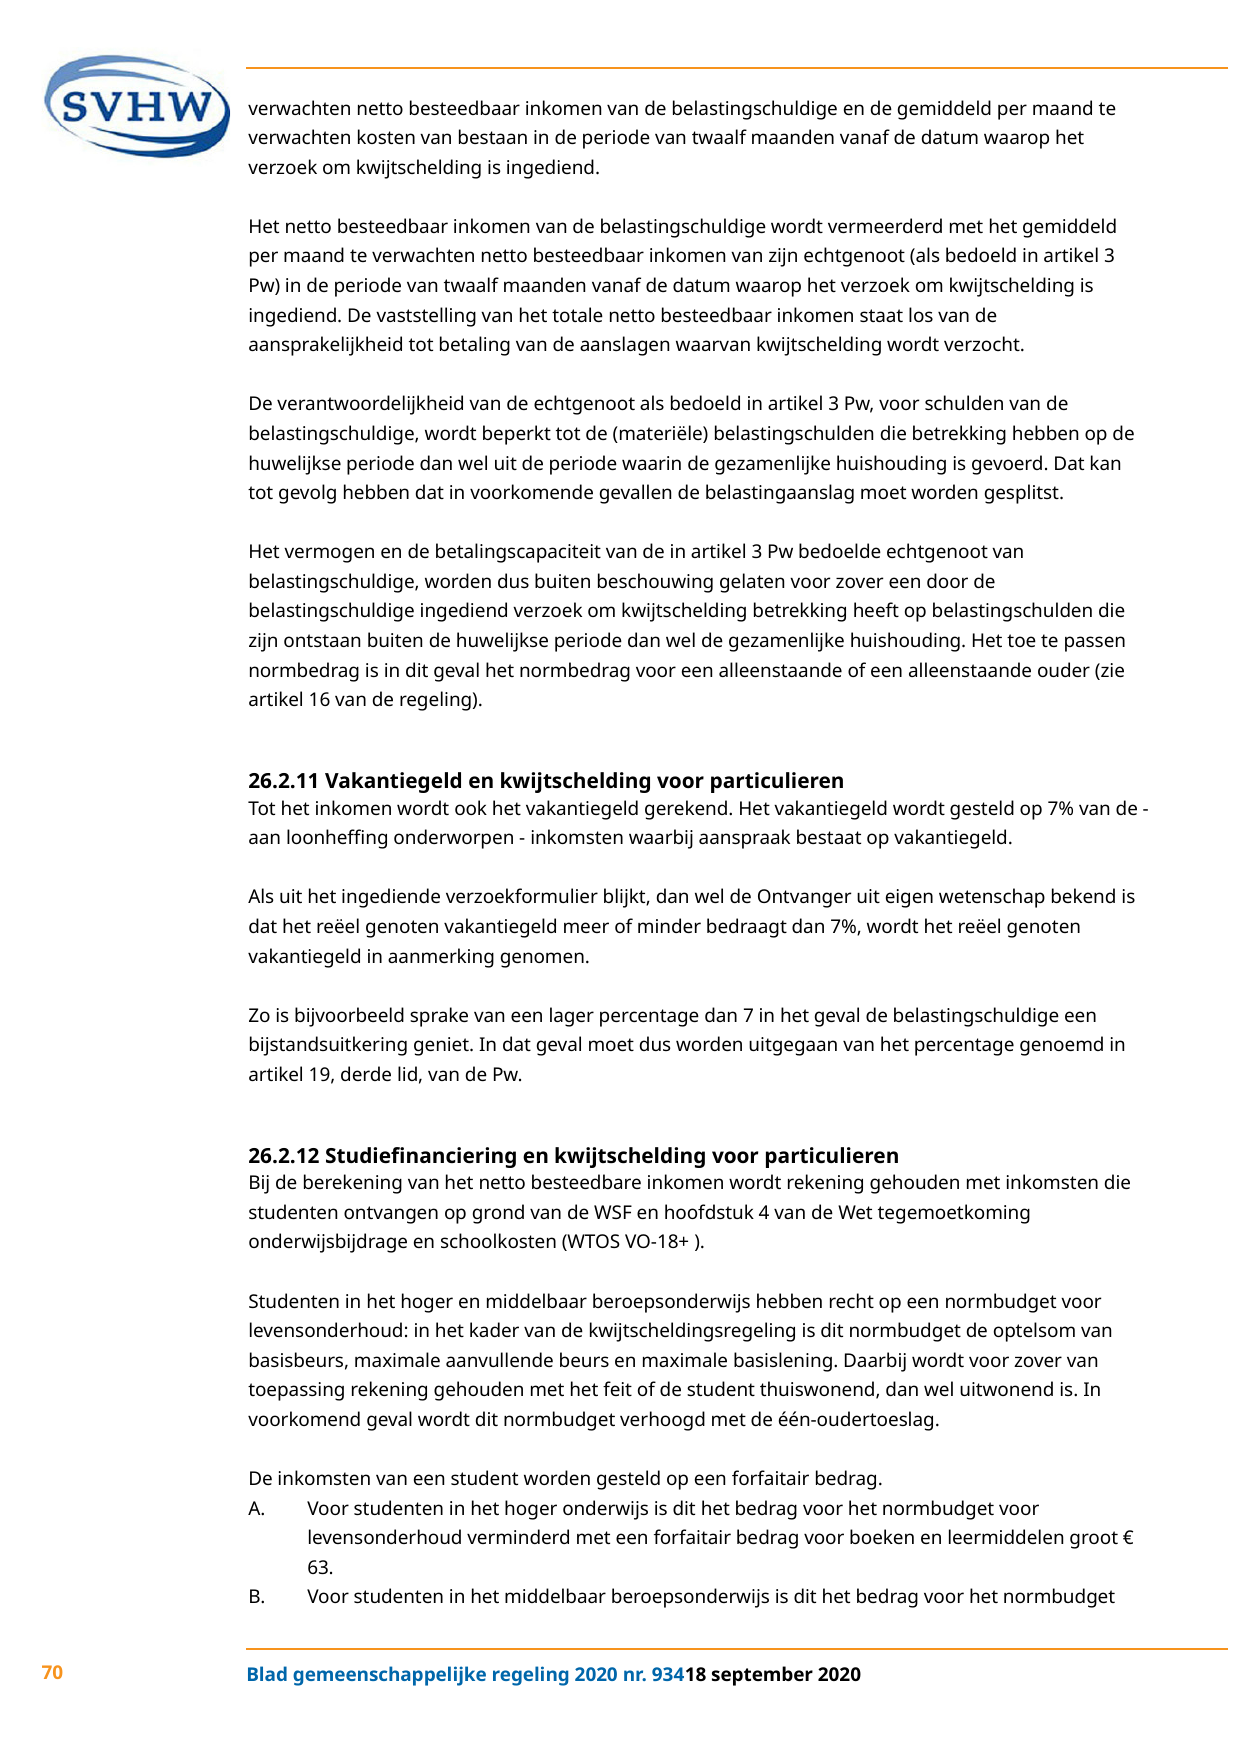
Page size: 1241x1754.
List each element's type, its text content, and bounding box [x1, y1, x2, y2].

text De verantwoordelijkheid van de echtgenoot als bedoeld in artikel 3 Pw, voor schulden van de belastingschuldige, wordt beperkt tot de (materiële) belastingschulden die betrekking hebben op de huwelijkse periode dan wel uit de periode waarin de gezamenlijke huishouding is gevoerd. Dat kan tot gevolg hebben dat in voorkomende gevallen de belastingaanslag moet worden gesplitst. [248, 391, 1152, 505]
list Voor studenten in het hoger onderwijs is dit het bedrag voor het normbudget voor levensonderhoud verminderd met een forfaitair bedrag voor boeken en leermiddelen groot € 63. [248, 1495, 1152, 1580]
text verwachten netto besteedbaar inkomen van de belastingschuldige en de gemiddeld per maand te verwachten kosten van bestaan in de periode van twaalf maanden vanaf de datum waarop het verzoek om kwijtschelding is ingediend. [248, 95, 1152, 180]
picture [41, 47, 231, 172]
text Tot het inkomen wordt ook het vakantiegeld gerekend. Het vakantiegeld wordt gesteld op 7% van de - aan loonheffing onderworpen - inkomsten waarbij aanspraak bestaat op vakantiegeld. [248, 795, 1152, 850]
text Als uit het ingediende verzoekformulier blijkt, dan wel de Ontvanger uit eigen wetenschap bekend is dat het reëel genoten vakantiegeld meer of minder bedraagt dan 7%, wordt het reëel genoten vakantiegeld in aanmerking genomen. [248, 884, 1152, 968]
text 26.2.12 Studiefinanciering en kwijtschelding voor particulieren [248, 1141, 1152, 1169]
text Studenten in het hoger en middelbaar beroepsonderwijs hebben recht op een normbudget voor levensonderhoud: in het kader van de kwijtscheldingsregeling is dit normbudget de optelsom van basisbeurs, maximale aanvullende beurs en maximale basislening. Daarbij wordt voor zover van toepassing rekening gehouden met het feit of de student thuiswonend, dan wel uitwonend is. In voorkomend geval wordt dit normbudget verhoogd met de één-oudertoeslag. [248, 1288, 1152, 1432]
text Het netto besteedbaar inkomen van de belastingschuldige wordt vermeerderd met het gemiddeld per maand te verwachten netto besteedbaar inkomen van zijn echtgenoot (als bedoeld in artikel 3 Pw) in de periode van twaalf maanden vanaf de datum waarop het verzoek om kwijtschelding is ingediend. De vaststelling van het totale netto besteedbaar inkomen staat los van de aansprakelijkheid tot betaling van de aanslagen waarvan kwijtschelding wordt verzocht. [248, 213, 1152, 357]
list Voor studenten in het middelbaar beroepsonderwijs is dit het bedrag voor het normbudget [248, 1584, 1152, 1609]
text Bij de berekening van het netto besteedbare inkomen wordt rekening gehouden met inkomsten die studenten ontvangen op grond van de WSF en hoofdstuk 4 van de Wet tegemoetkoming onderwijsbijdrage en schoolkosten (WTOS VO-18+ ). [248, 1169, 1152, 1254]
text Zo is bijvoorbeeld sprake van een lager percentage dan 7 in het geval de belastingschuldige een bijstandsuitkering geniet. In dat geval moet dus worden uitgegaan van het percentage genoemd in artikel 19, derde lid, van de Pw. [248, 1002, 1152, 1087]
text De inkomsten van een student worden gesteld op een forfaitair bedrag. [248, 1465, 1152, 1491]
text Het vermogen en de betalingscapaciteit van de in artikel 3 Pw bedoelde echtgenoot van belastingschuldige, worden dus buiten beschouwing gelaten voor zover een door de belastingschuldige ingediend verzoek om kwijtschelding betrekking heeft op belastingschulden die zijn ontstaan buiten de huwelijkse periode dan wel de gezamenlijke huishouding. Het toe te passen normbedrag is in dit geval het normbedrag voor een alleenstaande of een alleenstaande ouder (zie artikel 16 van de regeling). [248, 538, 1152, 712]
text 26.2.11 Vakantiegeld en kwijtschelding voor particulieren [248, 766, 1152, 795]
